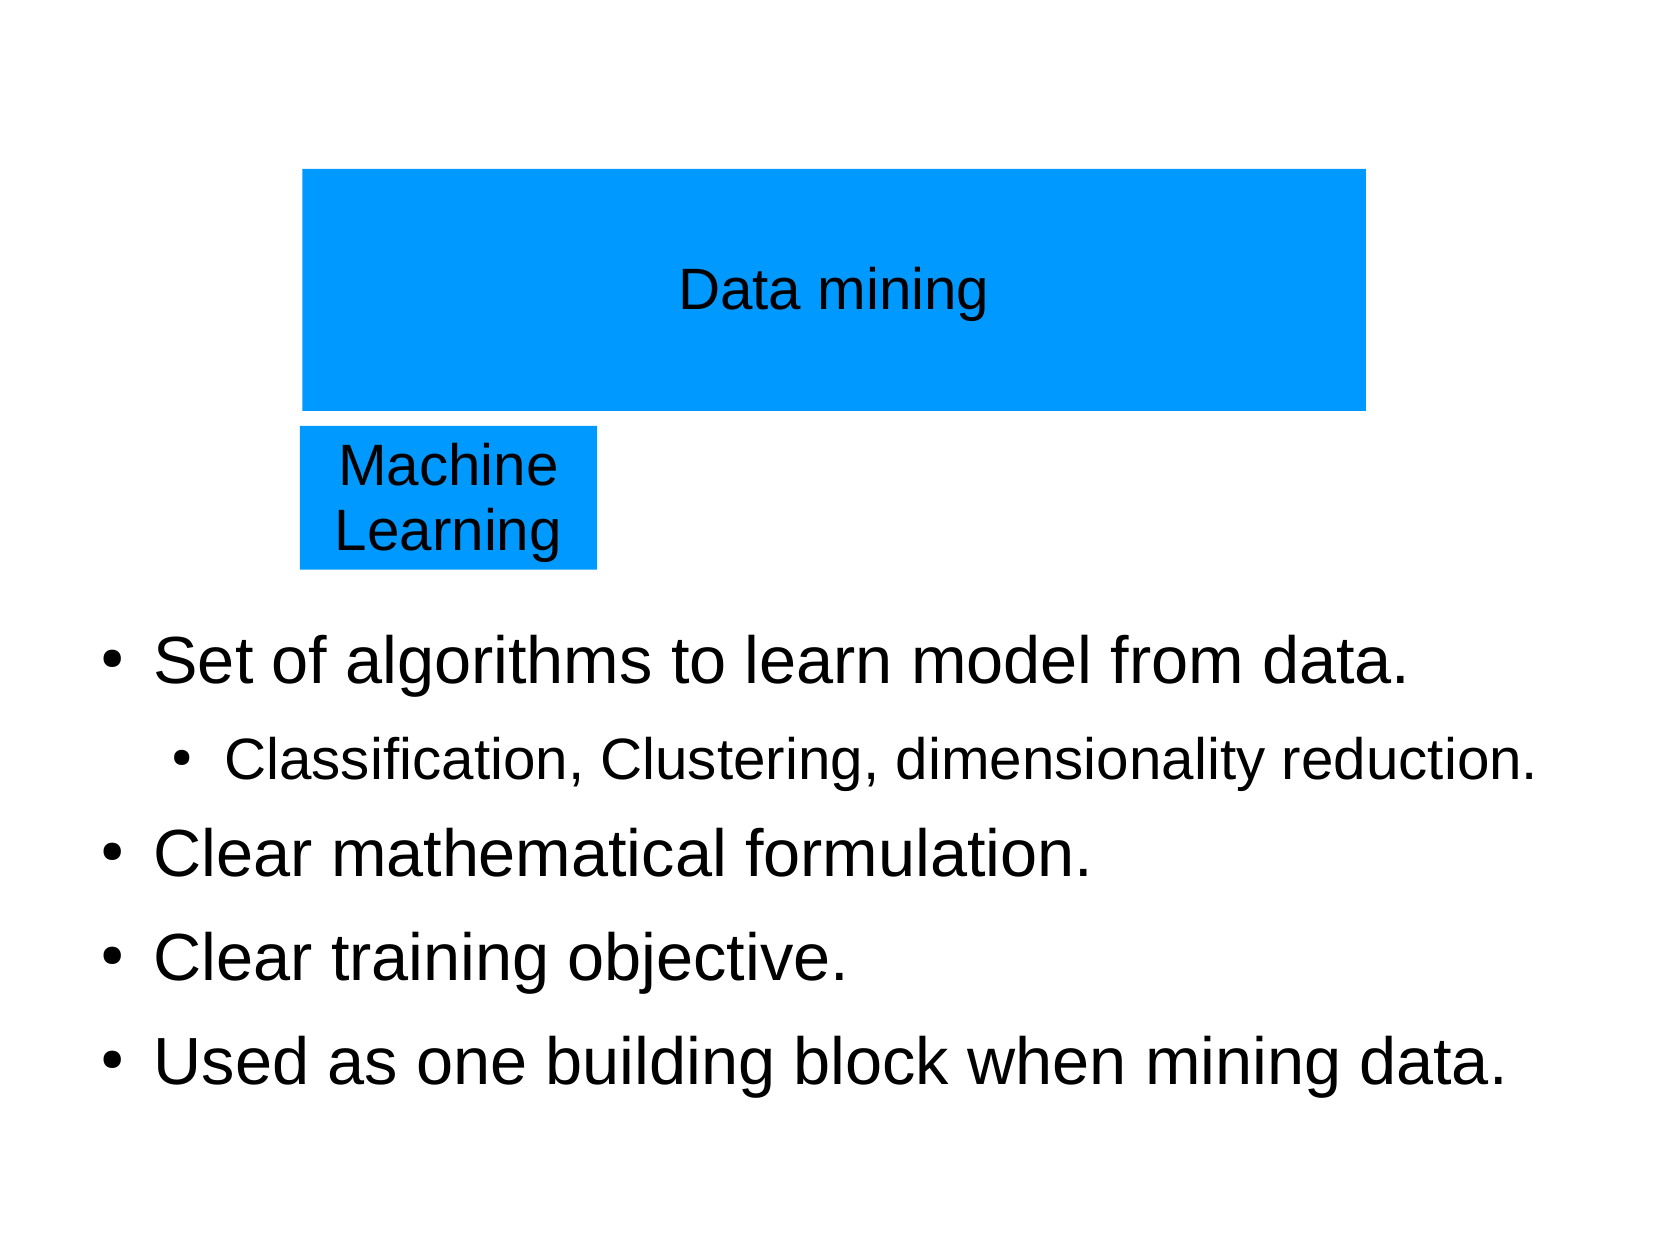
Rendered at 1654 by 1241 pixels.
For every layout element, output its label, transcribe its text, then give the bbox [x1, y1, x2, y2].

list Set of algorithms to learn model from data. Classification, Clustering, dimensionality reduction. Clear mathematical formulation. Clear training objective. Used as one building block when mining data. [82, 518, 1571, 1174]
text_box Machine Learning [299, 425, 598, 570]
text_box Data mining [302, 168, 1366, 411]
